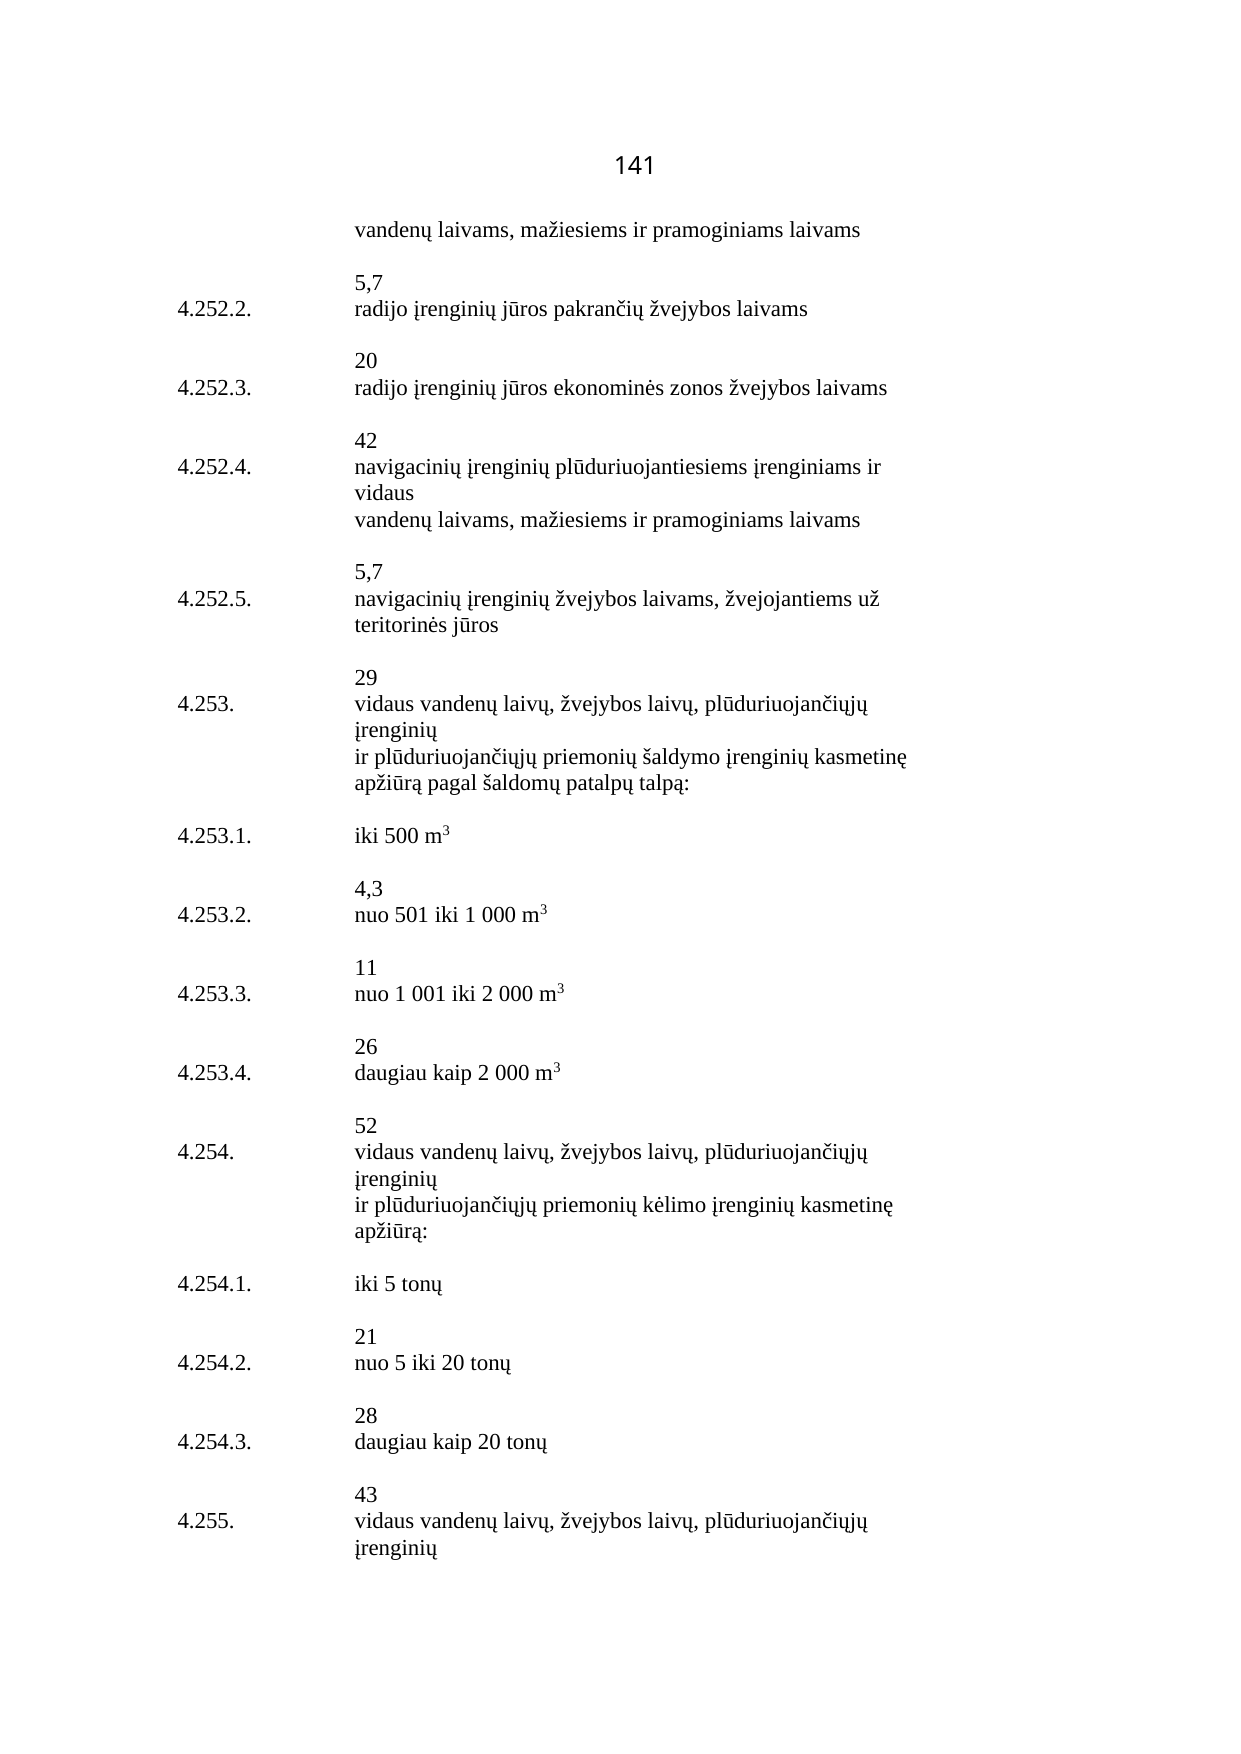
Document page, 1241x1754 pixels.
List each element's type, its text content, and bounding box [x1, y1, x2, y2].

text 4.252.5. navigacinių įrenginių žvejybos laivams, žvejojantiems už [177, 585, 945, 611]
text ir plūduriuojančiųjų priemonių kėlimo įrenginių kasmetinę apžiūrą: [354, 1191, 945, 1270]
text vandenų laivams, mažiesiems ir pramoginiams laivams 5,7 [354, 506, 945, 585]
text vandenų laivams, mažiesiems ir pramoginiams laivams 5,7 [354, 216, 945, 295]
text 4.253.1. iki 500 m3 4,3 [177, 822, 945, 901]
text 4.252.2. radijo įrenginių jūros pakrančių žvejybos laivams 20 [177, 295, 945, 374]
text 4.254.2. nuo 5 iki 20 tonų 28 [177, 1349, 945, 1428]
text 4.254. vidaus vandenų laivų, žvejybos laivų, plūduriuojančiųjų įrenginių [177, 1138, 945, 1191]
text 4.252.4. navigacinių įrenginių plūduriuojantiesiems įrenginiams ir vidaus [177, 453, 945, 506]
text 4.255. vidaus vandenų laivų, žvejybos laivų, plūduriuojančiųjų įrenginių [177, 1507, 945, 1560]
text teritorinės jūros 29 [354, 611, 945, 690]
text ir plūduriuojančiųjų priemonių šaldymo įrenginių kasmetinę [354, 743, 945, 769]
text apžiūrą pagal šaldomų patalpų talpą: [354, 769, 945, 822]
text 4.253. vidaus vandenų laivų, žvejybos laivų, plūduriuojančiųjų įrenginių [177, 690, 945, 743]
text 4.252.3. radijo įrenginių jūros ekonominės zonos žvejybos laivams 42 [177, 374, 945, 453]
text 4.253.2. nuo 501 iki 1 000 m3 11 [177, 901, 945, 980]
text 4.254.3. daugiau kaip 20 tonų 43 [177, 1428, 945, 1507]
text 4.253.3. nuo 1 001 iki 2 000 m3 26 [177, 980, 945, 1059]
text 4.254.1. iki 5 tonų 21 [177, 1270, 945, 1349]
text 4.253.4. daugiau kaip 2 000 m3 52 [177, 1059, 945, 1138]
